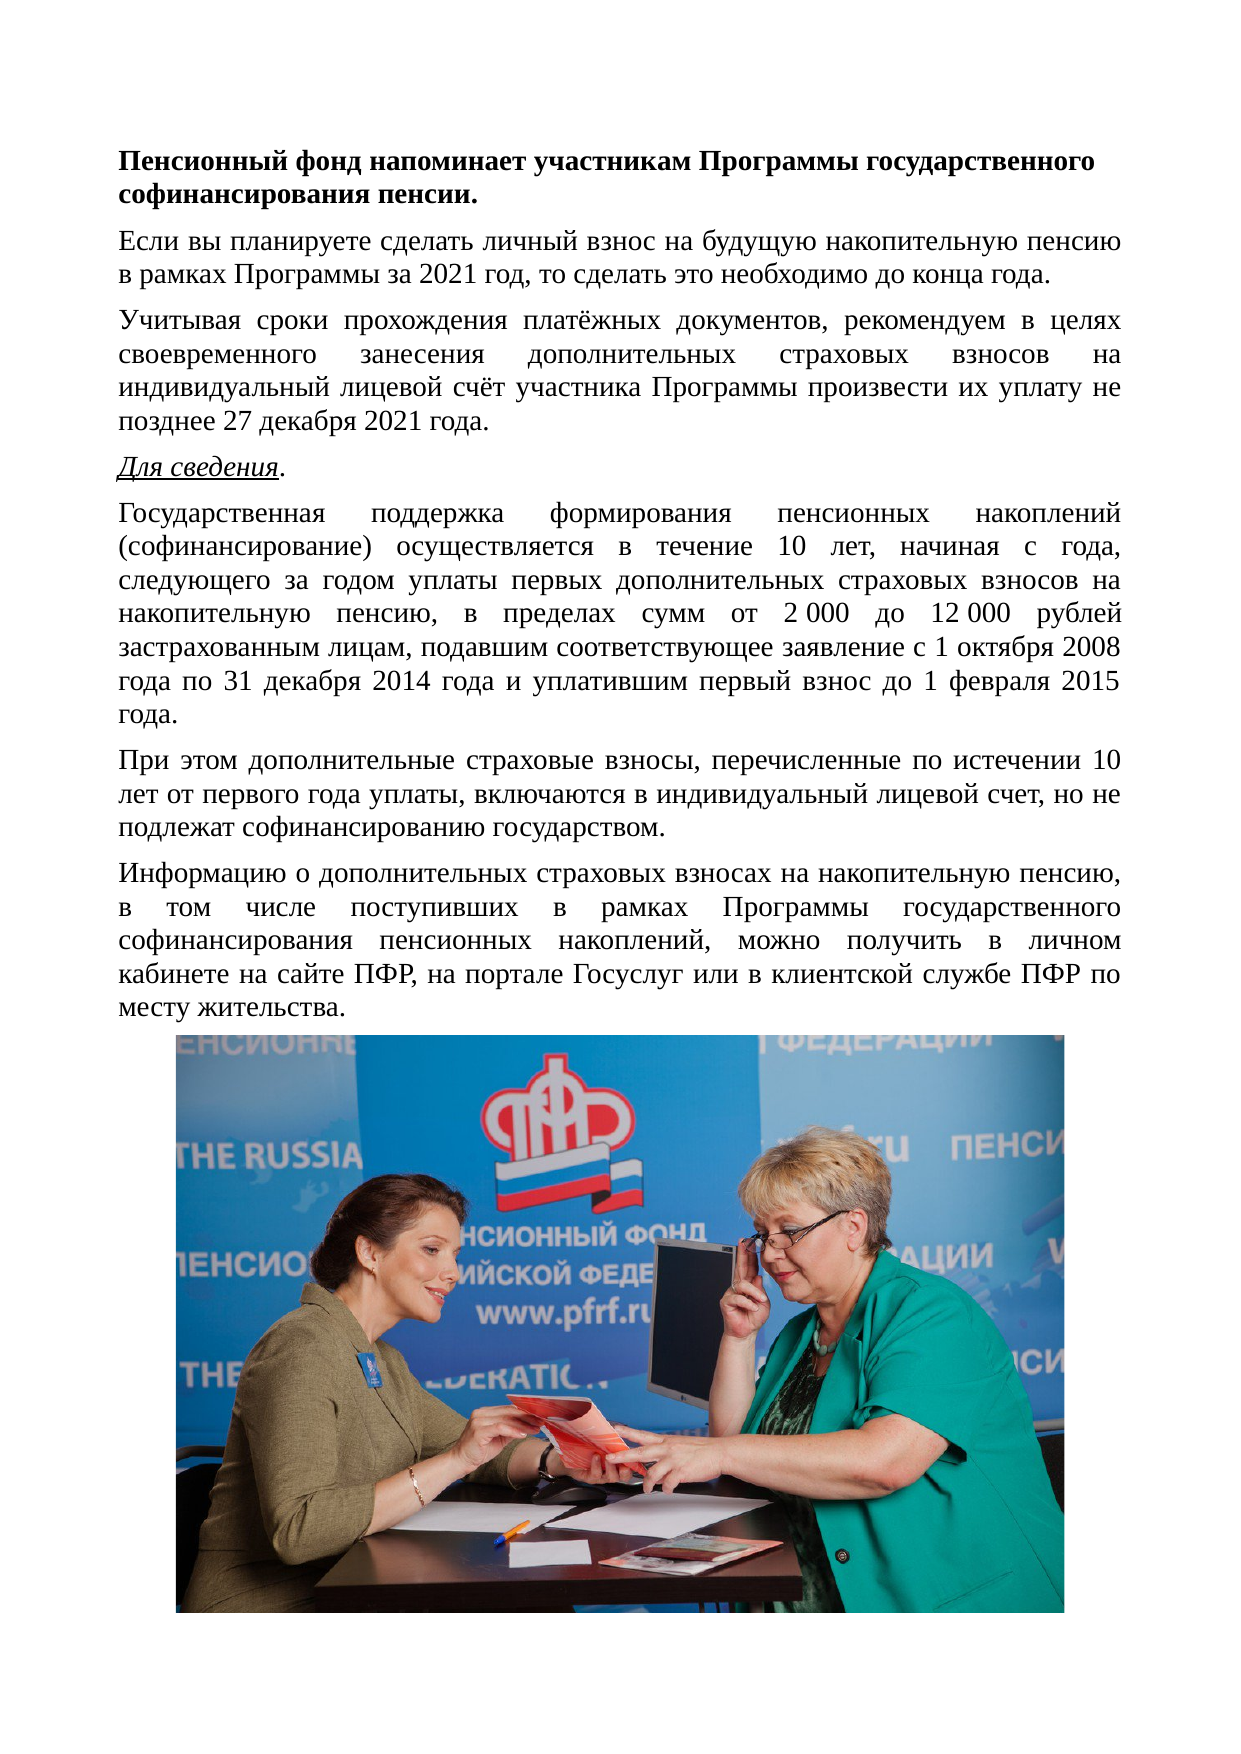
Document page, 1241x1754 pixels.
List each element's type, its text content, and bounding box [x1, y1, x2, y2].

text Учитывая сроки прохождения платёжных документов, рекомендуем в целях своевременного занесения дополнительных страховых взносов на индивидуальный лицевой счёт участника Программы произвести их уплату не позднее 27 декабря 2021 года. [118, 302, 1122, 436]
picture [175, 1035, 1065, 1613]
text При этом дополнительные страховые взносы, перечисленные по истечении 10 лет от первого года уплаты, включаются в индивидуальный лицевой счет, но не подлежат софинансированию государством. [118, 742, 1122, 843]
picture [219, 1353, 227, 1358]
text Если вы планируете сделать личный взнос на будущую накопительную пенсию в рамках Программы за 2021 год, то сделать это необходимо до конца года. [118, 223, 1122, 290]
text Информацию о дополнительных страховых взносах на накопительную пенсию, в том числе поступивших в рамках Программы государственного софинансирования пенсионных накоплений, можно получить в личном кабинете на сайте ПФР, на портале Госуслуг или в клиентской службе ПФР по месту жительства. [118, 855, 1122, 1023]
text Государственная поддержка формирования пенсионных накоплений (софинансирование) осуществляется в течение 10 лет, начиная с года, следующего за годом уплаты первых дополнительных страховых взносов на накопительную пенсию, в пределах сумм от 2 000 до 12 000 рублей застрахованным лицам, подавшим соответствующее заявление с 1 октября 2008 года по 31 декабря 2014 года и уплатившим первый взнос до 1 февраля 2015 года. [118, 495, 1122, 730]
subtitle Пенсионный фонд напоминает участникам Программы государственного софинансирования пенсии. [118, 143, 1122, 210]
text Для сведения. [118, 449, 1122, 482]
